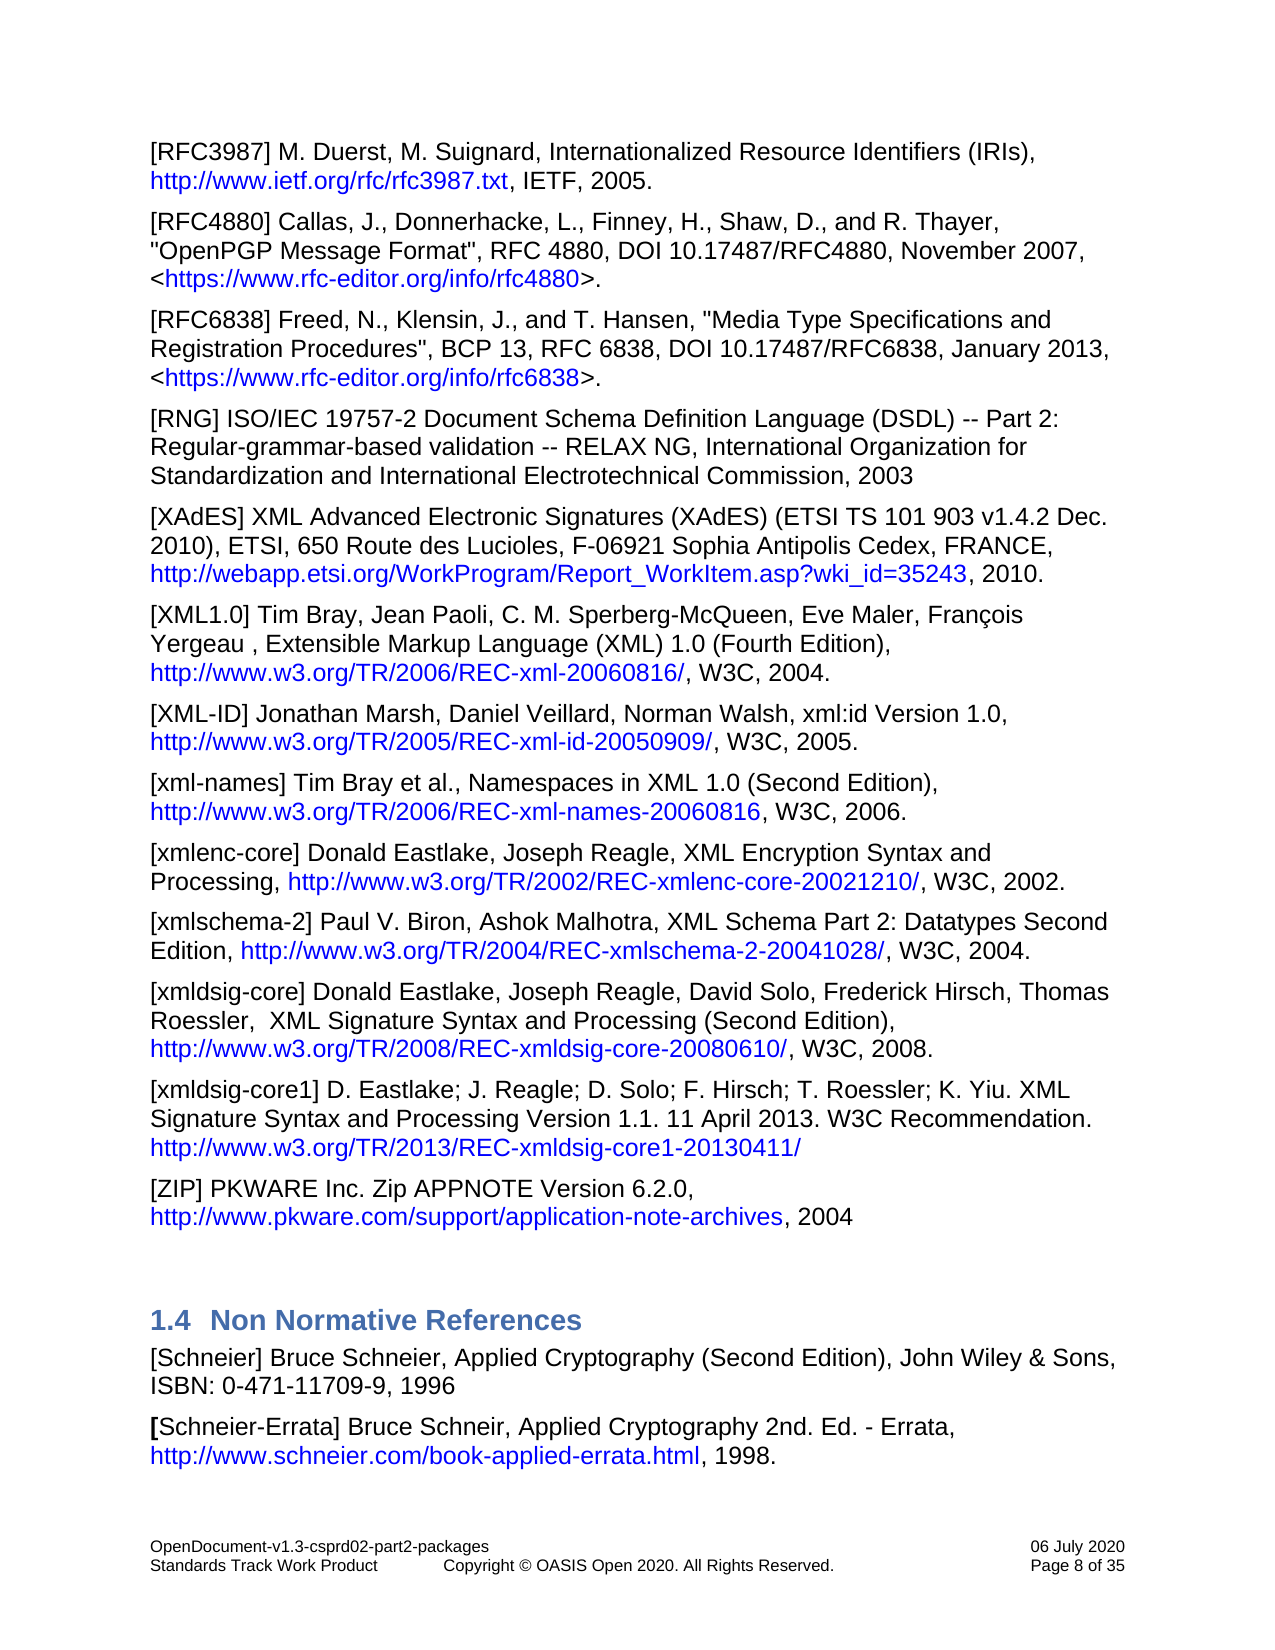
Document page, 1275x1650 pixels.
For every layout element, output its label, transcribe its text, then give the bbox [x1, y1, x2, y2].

text [xmldsig-core1] D. Eastlake; J. Reagle; D. Solo; F. Hirsch; T. Roessler; K. Yiu. XML Signature Syntax and Processing Version 1.1. 11 April 2013. W3C Recommendation. http://www.w3.org/TR/2013/REC-xmldsig-core1-20130411/ [150, 1075, 1125, 1161]
text [RFC6838] Freed, N., Klensin, J., and T. Hansen, "Media Type Specifications and Registration Procedures", BCP 13, RFC 6838, DOI 10.17487/RFC6838, January 2013, <https://www.rfc-editor.org/info/rfc6838>. [150, 305, 1125, 391]
text [xmldsig-core] Donald Eastlake, Joseph Reagle, David Solo, Frederick Hirsch, Thomas Roessler, XML Signature Syntax and Processing (Second Edition), http://www.w3.org/TR/2008/REC-xmldsig-core-20080610/, W3C, 2008. [150, 977, 1125, 1063]
subtitle Non Normative References [150, 1303, 1125, 1336]
text [ZIP] PKWARE Inc. Zip APPNOTE Version 6.2.0, http://www.pkware.com/support/application-note-archives, 2004 [150, 1173, 1125, 1231]
text [RFC3987] M. Duerst, M. Suignard, Internationalized Resource Identifiers (IRIs), http://www.ietf.org/rfc/rfc3987.txt, IETF, 2005. [150, 137, 1125, 195]
text [Schneier] Bruce Schneier, Applied Cryptography (Second Edition), John Wiley & Sons, ISBN: 0-471-11709-9, 1996 [150, 1342, 1125, 1400]
text [xmlschema-2] Paul V. Biron, Ashok Malhotra, XML Schema Part 2: Datatypes Second Edition, http://www.w3.org/TR/2004/REC-xmlschema-2-20041028/, W3C, 2004. [150, 907, 1125, 965]
text [Schneier-Errata] Bruce Schneir, Applied Cryptography 2nd. Ed. - Errata, http://www.schneier.com/book-applied-errata.html, 1998. [150, 1412, 1125, 1469]
text [RFC4880] Callas, J., Donnerhacke, L., Finney, H., Shaw, D., and R. Thayer, "OpenPGP Message Format", RFC 4880, DOI 10.17487/RFC4880, November 2007, <https://www.rfc-editor.org/info/rfc4880>. [150, 207, 1125, 293]
text [XML1.0] Tim Bray, Jean Paoli, C. M. Sperberg-McQueen, Eve Maler, François Yergeau , Extensible Markup Language (XML) 1.0 (Fourth Edition), http://www.w3.org/TR/2006/REC-xml-20060816/, W3C, 2004. [150, 600, 1125, 686]
text [XML-ID] Jonathan Marsh, Daniel Veillard, Norman Walsh, xml:id Version 1.0, http://www.w3.org/TR/2005/REC-xml-id-20050909/, W3C, 2005. [150, 698, 1125, 756]
text [RNG] ISO/IEC 19757-2 Document Schema Definition Language (DSDL) -- Part 2: Regular-grammar-based validation -- RELAX NG, International Organization for Standardization and International Electrotechnical Commission, 2003 [150, 403, 1125, 490]
text [XAdES] XML Advanced Electronic Signatures (XAdES) (ETSI TS 101 903 v1.4.2 Dec. 2010), ETSI, 650 Route des Lucioles, F-06921 Sophia Antipolis Cedex, FRANCE, http://webapp.etsi.org/WorkProgram/Report_WorkItem.asp?wki_id=35243, 2010. [150, 502, 1125, 588]
text [xmlenc-core] Donald Eastlake, Joseph Reagle, XML Encryption Syntax and Processing, http://www.w3.org/TR/2002/REC-xmlenc-core-20021210/, W3C, 2002. [150, 838, 1125, 895]
text [xml-names] Tim Bray et al., Namespaces in XML 1.0 (Second Edition), http://www.w3.org/TR/2006/REC-xml-names-20060816, W3C, 2006. [150, 768, 1125, 826]
